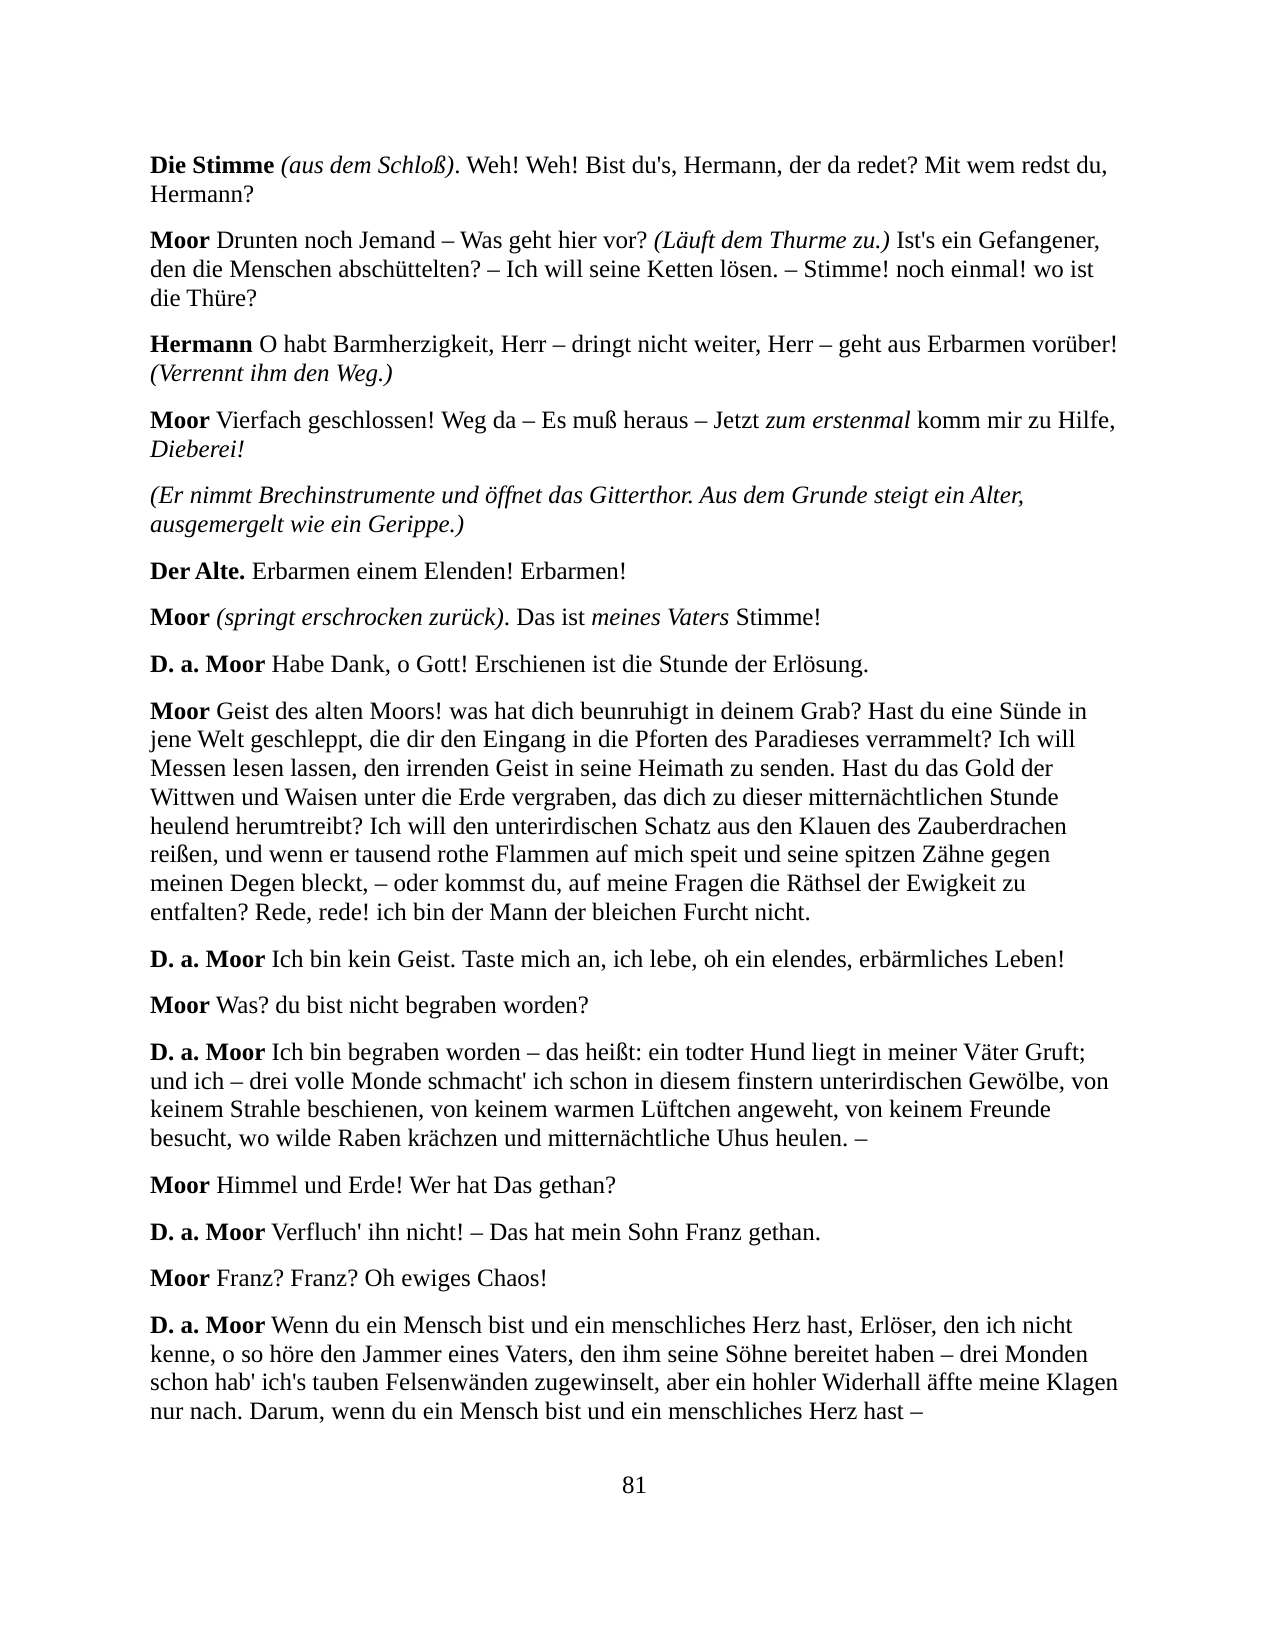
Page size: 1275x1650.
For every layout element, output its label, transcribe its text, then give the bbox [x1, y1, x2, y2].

text Moor Himmel und Erde! Wer hat Das gethan? [150, 1170, 1125, 1199]
text Moor Geist des alten Moors! was hat dich beunruhigt in deinem Grab? Hast du eine Sünde in jene Welt geschleppt, die dir den Eingang in die Pforten des Paradieses verrammelt? Ich will Messen lesen lassen, den irrenden Geist in seine Heimath zu senden. Hast du das Gold der Wittwen und Waisen unter die Erde vergraben, das dich zu dieser mitternächtlichen Stunde heulend herumtreibt? Ich will den unterirdischen Schatz aus den Klauen des Zauberdrachen reißen, und wenn er tausend rothe Flammen auf mich speit und seine spitzen Zähne gegen meinen Degen bleckt, – oder kommst du, auf meine Fragen die Räthsel der Ewigkeit zu entfalten? Rede, rede! ich bin der Mann der bleichen Furcht nicht. [150, 696, 1125, 926]
text D. a. Moor Ich bin begraben worden – das heißt: ein todter Hund liegt in meiner Väter Gruft; und ich – drei volle Monde schmacht' ich schon in diesem finstern unterirdischen Gewölbe, von keinem Strahle beschienen, von keinem warmen Lüftchen angeweht, von keinem Freunde besucht, wo wilde Raben krächzen und mitternächtliche Uhus heulen. – [150, 1037, 1125, 1152]
text D. a. Moor Verfluch' ihn nicht! – Das hat mein Sohn Franz gethan. [150, 1217, 1125, 1245]
text Der Alte. Erbarmen einem Elenden! Erbarmen! [150, 556, 1125, 584]
text Moor (springt erschrocken zurück). Das ist meines Vaters Stimme! [150, 602, 1125, 631]
text Die Stimme (aus dem Schloß). Weh! Weh! Bist du's, Hermann, der da redet? Mit wem redst du, Hermann? [150, 150, 1125, 207]
text Moor Franz? Franz? Oh ewiges Chaos! [150, 1263, 1125, 1292]
text D. a. Moor Ich bin kein Geist. Taste mich an, ich lebe, oh ein elendes, erbärmliches Leben! [150, 944, 1125, 972]
text Hermann O habt Barmherzigkeit, Herr – dringt nicht weiter, Herr – geht aus Erbarmen vorüber! (Verrennt ihm den Weg.) [150, 329, 1125, 387]
text (Er nimmt Brechinstrumente und öffnet das Gitterthor. Aus dem Grunde steigt ein Alter, ausgemergelt wie ein Gerippe.) [150, 480, 1125, 538]
text Moor Vierfach geschlossen! Weg da – Es muß heraus – Jetzt zum erstenmal komm mir zu Hilfe, Dieberei! [150, 405, 1125, 462]
text Moor Drunten noch Jemand – Was geht hier vor? (Läuft dem Thurme zu.) Ist's ein Gefangener, den die Menschen abschüttelten? – Ich will seine Ketten lösen. – Stimme! noch einmal! wo ist die Thüre? [150, 225, 1125, 312]
text Moor Was? du bist nicht begraben worden? [150, 990, 1125, 1019]
text D. a. Moor Habe Dank, o Gott! Erschienen ist die Stunde der Erlösung. [150, 649, 1125, 678]
text D. a. Moor Wenn du ein Mensch bist und ein menschliches Herz hast, Erlöser, den ich nicht kenne, o so höre den Jammer eines Vaters, den ihm seine Söhne bereitet haben – drei Monden schon hab' ich's tauben Felsenwänden zugewinselt, aber ein hohler Widerhall äffte meine Klagen nur nach. Darum, wenn du ein Mensch bist und ein menschliches Herz hast – [150, 1310, 1125, 1425]
